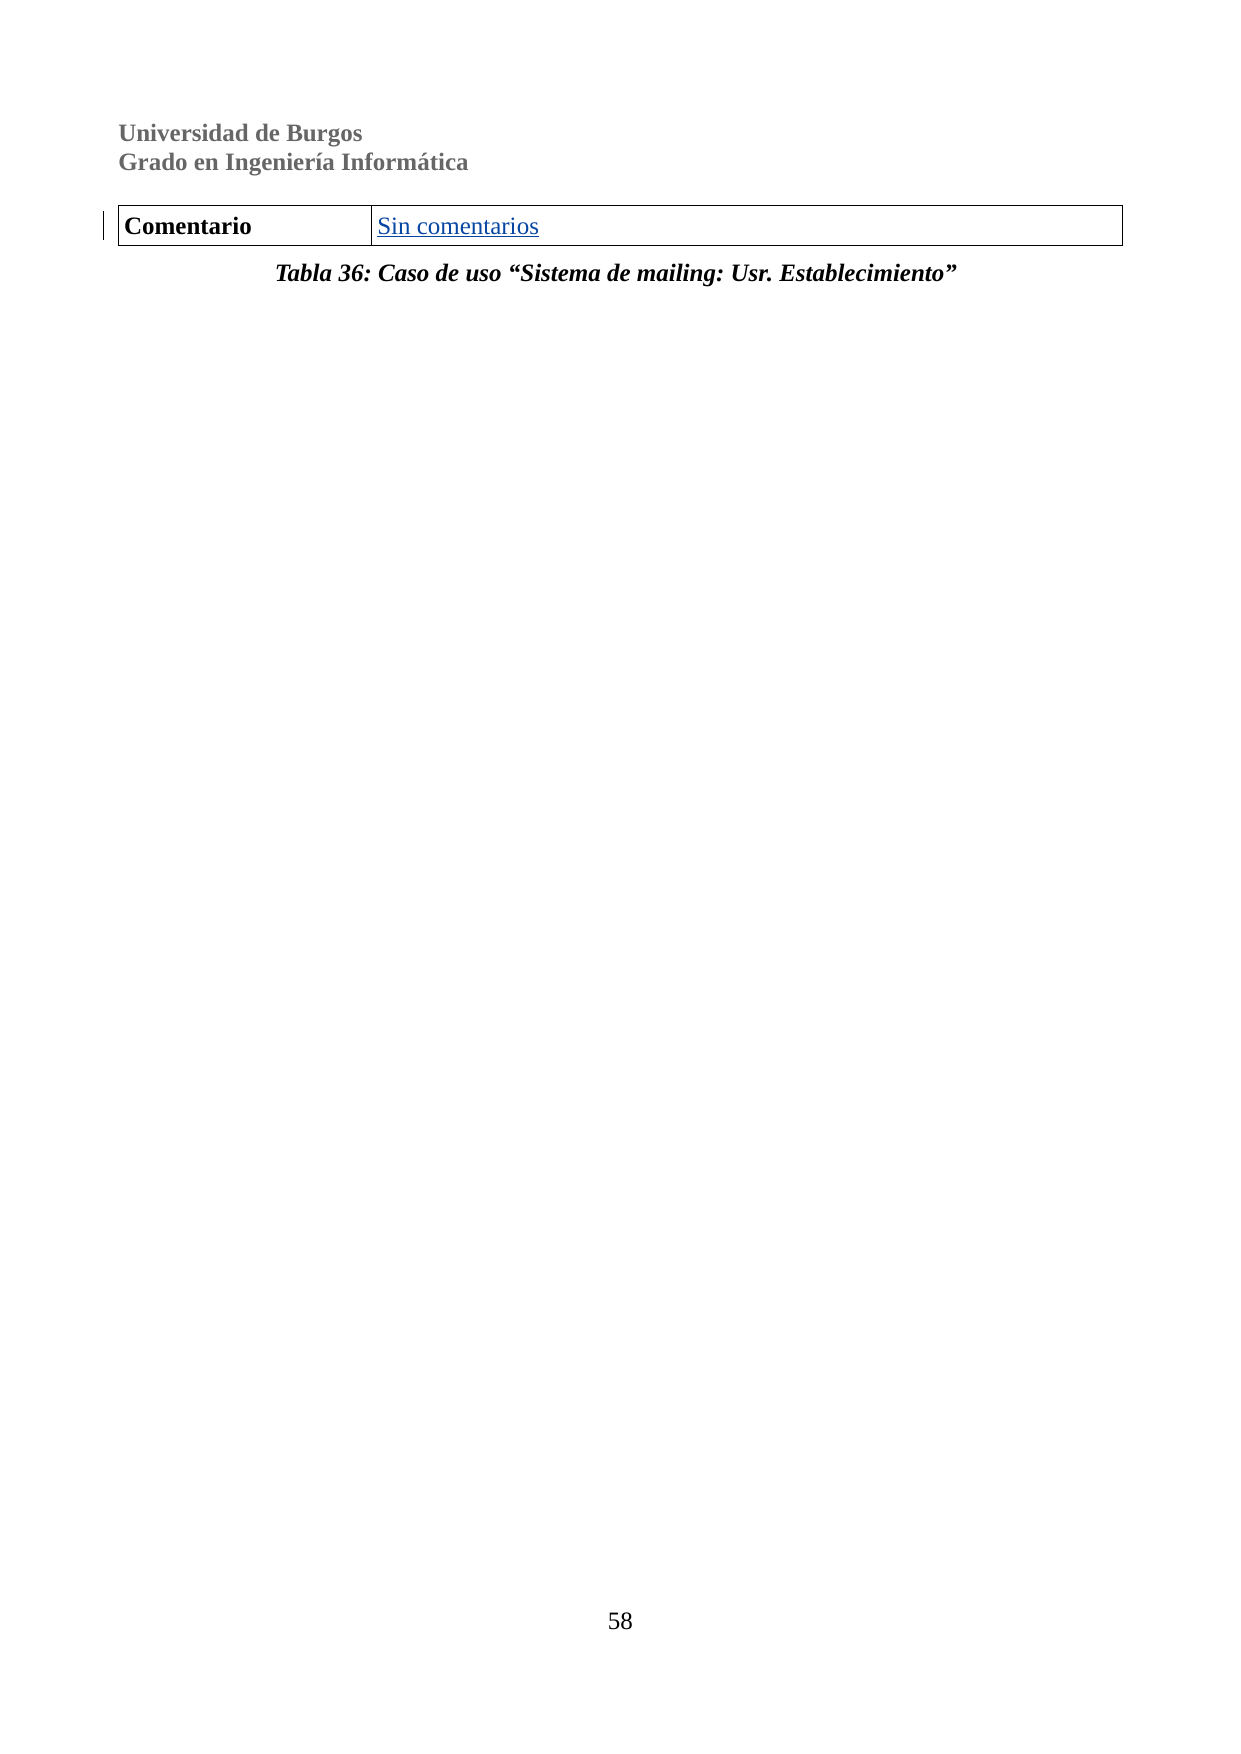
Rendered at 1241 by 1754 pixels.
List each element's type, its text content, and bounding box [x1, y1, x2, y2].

text Tabla 36: Caso de uso “Sistema de mailing: Usr. Establecimiento” [118, 258, 1122, 287]
table_cell Sin comentarios [372, 206, 1122, 245]
table_cell Comentario [119, 206, 371, 245]
